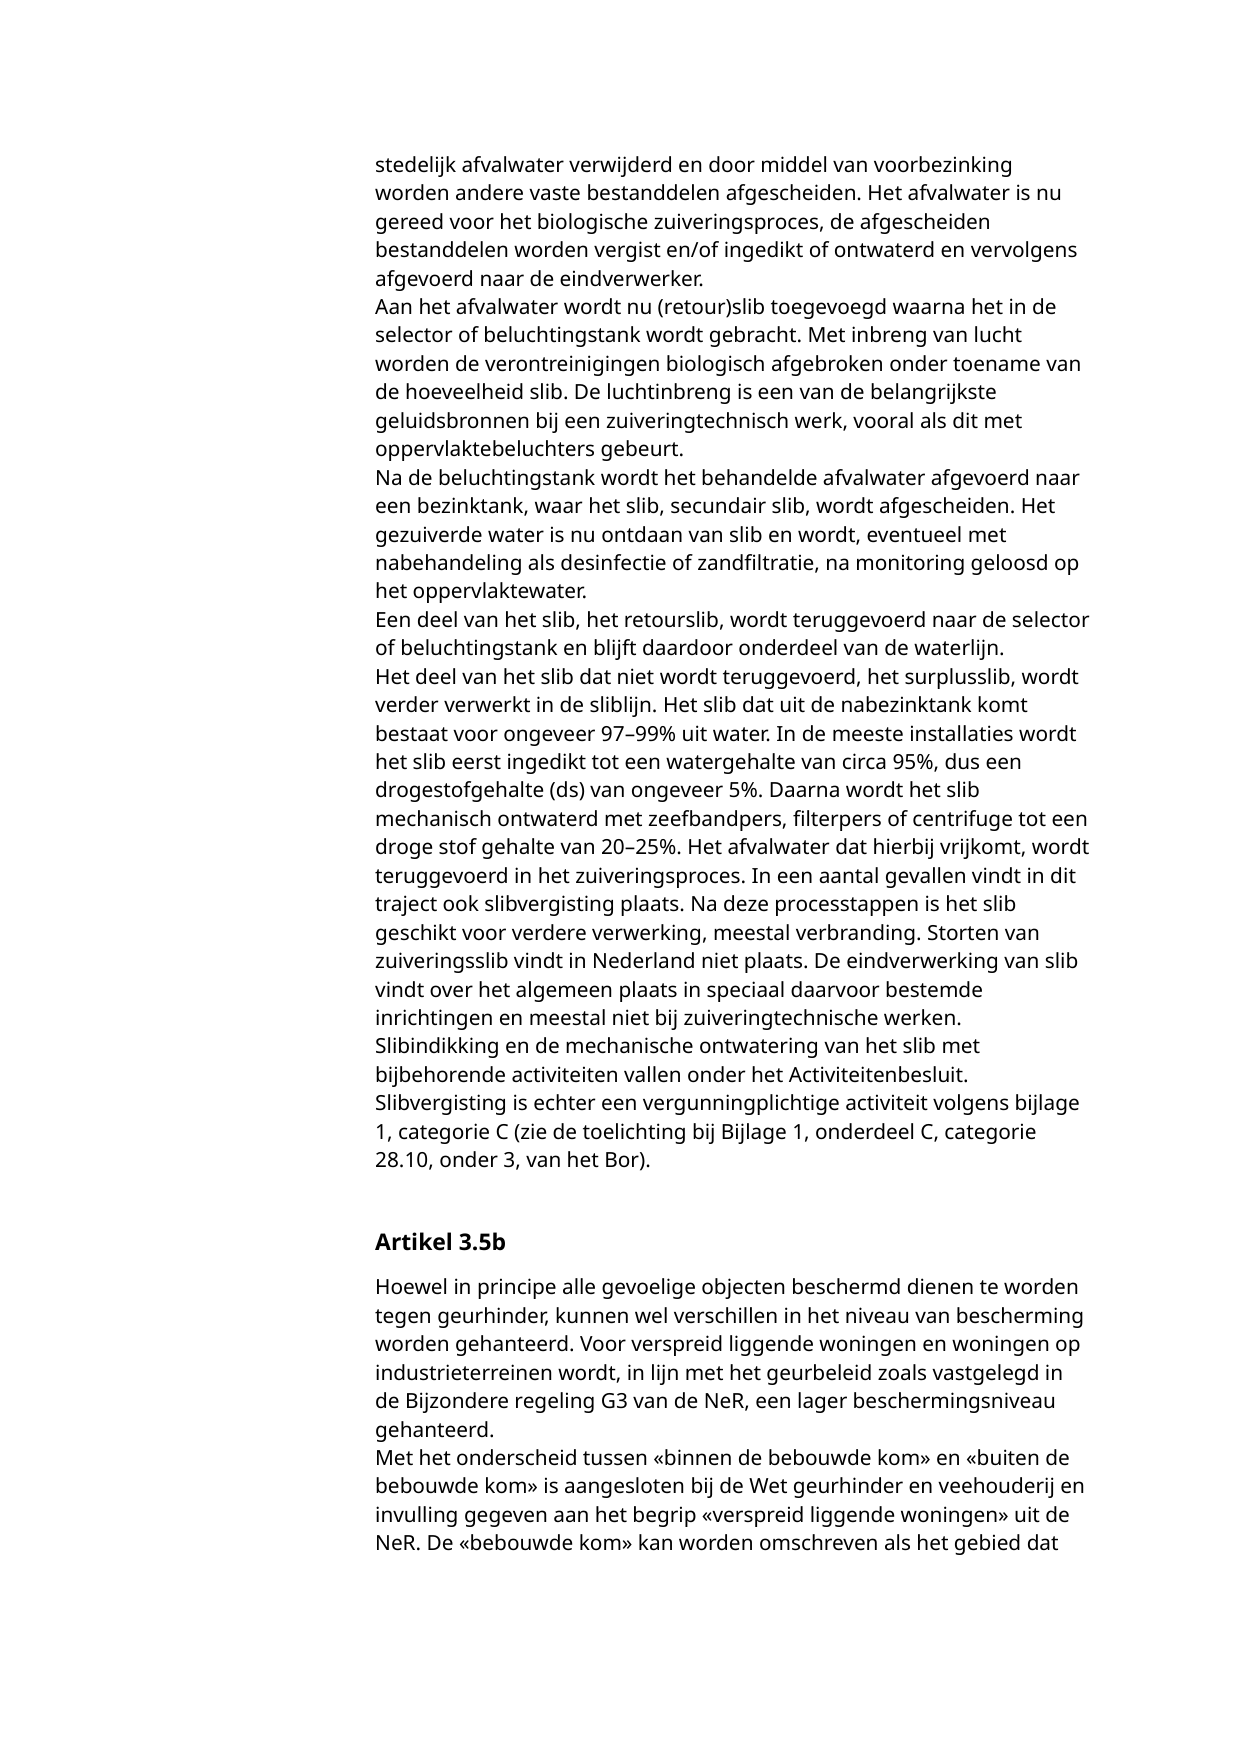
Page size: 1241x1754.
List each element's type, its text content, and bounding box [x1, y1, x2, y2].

text Hoewel in principe alle gevoelige objecten beschermd dienen te worden tegen geurhinder, kunnen wel verschillen in het niveau van bescherming worden gehanteerd. Voor verspreid liggende woningen en woningen op industrieterreinen wordt, in lijn met het geurbeleid zoals vastgelegd in de Bijzondere regeling G3 van de NeR, een lager beschermingsniveau gehanteerd. [375, 1272, 1090, 1443]
subtitle Artikel 3.5b [375, 1226, 1090, 1257]
text stedelijk afvalwater verwijderd en door middel van voorbezinking worden andere vaste bestanddelen afgescheiden. Het afvalwater is nu gereed voor het biologische zuiveringsproces, de afgescheiden bestanddelen worden vergist en/of ingedikt of ontwaterd en vervolgens afgevoerd naar de eindverwerker. [375, 150, 1090, 292]
text Aan het afvalwater wordt nu (retour)slib toegevoegd waarna het in de selector of beluchtingstank wordt gebracht. Met inbreng van lucht worden de verontreinigingen biologisch afgebroken onder toename van de hoeveelheid slib. De luchtinbreng is een van de belangrijkste geluidsbronnen bij een zuiveringtechnisch werk, vooral als dit met oppervlaktebeluchters gebeurt. [375, 292, 1090, 463]
text Met het onderscheid tussen «binnen de bebouwde kom» en «buiten de bebouwde kom» is aangesloten bij de Wet geurhinder en veehouderij en invulling gegeven aan het begrip «verspreid liggende woningen» uit de NeR. De «bebouwde kom» kan worden omschreven als het gebied dat [375, 1443, 1090, 1557]
text Na de beluchtingstank wordt het behandelde afvalwater afgevoerd naar een bezinktank, waar het slib, secundair slib, wordt afgescheiden. Het gezuiverde water is nu ontdaan van slib en wordt, eventueel met nabehandeling als desinfectie of zandfiltratie, na monitoring geloosd op het oppervlaktewater. [375, 463, 1090, 605]
text Een deel van het slib, het retourslib, wordt teruggevoerd naar de selector of beluchtingstank en blijft daardoor onderdeel van de waterlijn. [375, 605, 1090, 662]
text Het deel van het slib dat niet wordt teruggevoerd, het surplusslib, wordt verder verwerkt in de sliblijn. Het slib dat uit de nabezinktank komt bestaat voor ongeveer 97–99% uit water. In de meeste installaties wordt het slib eerst ingedikt tot een watergehalte van circa 95%, dus een drogestofgehalte (ds) van ongeveer 5%. Daarna wordt het slib mechanisch ontwaterd met zeefbandpers, filterpers of centrifuge tot een droge stof gehalte van 20–25%. Het afvalwater dat hierbij vrijkomt, wordt teruggevoerd in het zuiveringsproces. In een aantal gevallen vindt in dit traject ook slibvergisting plaats. Na deze processtappen is het slib geschikt voor verdere verwerking, meestal verbranding. Storten van zuiveringsslib vindt in Nederland niet plaats. De eindverwerking van slib vindt over het algemeen plaats in speciaal daarvoor bestemde inrichtingen en meestal niet bij zuiveringtechnische werken. [375, 662, 1090, 1032]
text Slibindikking en de mechanische ontwatering van het slib met bijbehorende activiteiten vallen onder het Activiteitenbesluit. Slibvergisting is echter een vergunningplichtige activiteit volgens bijlage 1, categorie C (zie de toelichting bij Bijlage 1, onderdeel C, categorie 28.10, onder 3, van het Bor). [375, 1032, 1090, 1174]
